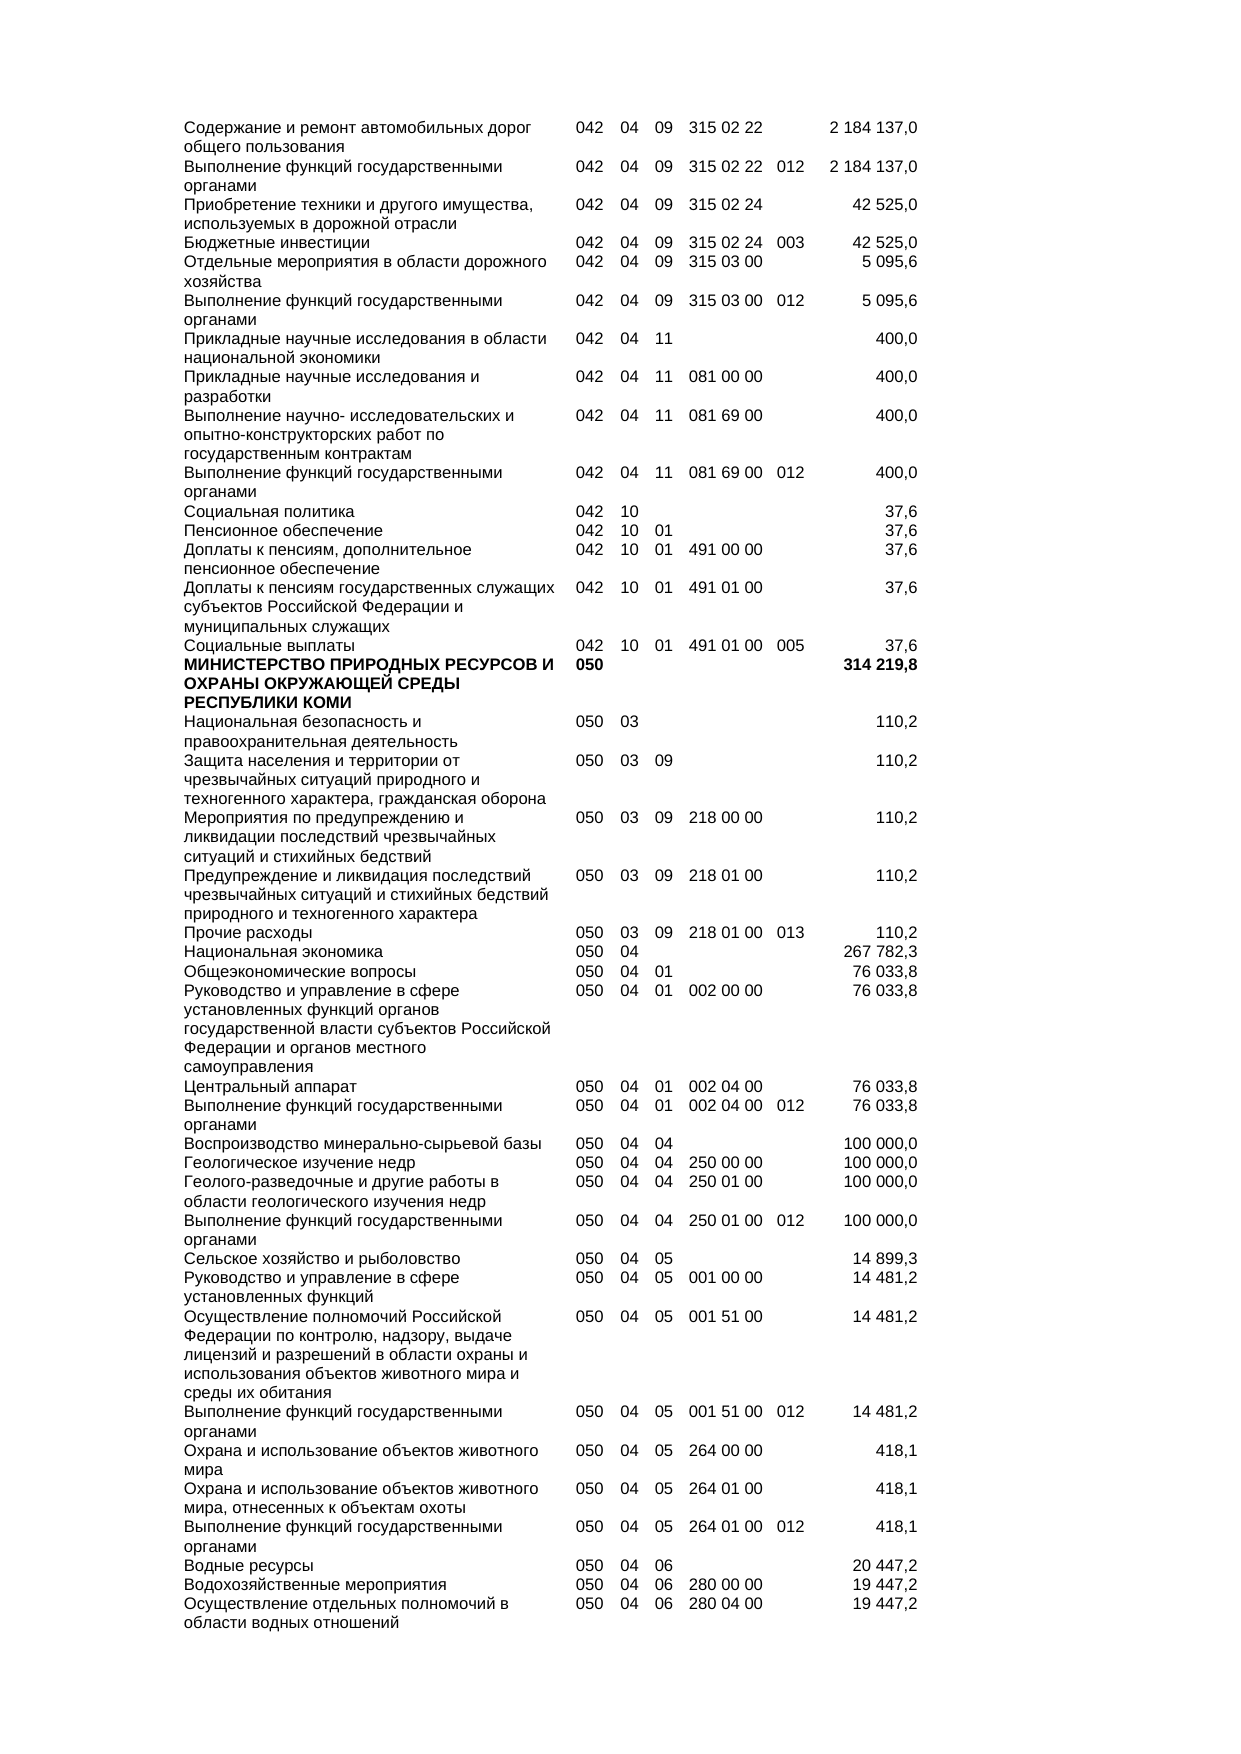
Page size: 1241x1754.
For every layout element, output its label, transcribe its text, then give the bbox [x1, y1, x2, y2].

table_cell 14 899,3 [811, 1249, 923, 1268]
table_cell 76 033,8 [811, 981, 923, 1076]
table_cell Выполнение научно- исследовательских и опытно-конструкторских работ по государственным контрактам [178, 406, 566, 463]
table_cell Охрана и использование объектов животного мира, отнесенных к объектам охоты [178, 1479, 566, 1517]
table_cell 04 [646, 1172, 681, 1211]
table_cell [923, 1402, 946, 1441]
table_cell 04 [613, 1076, 646, 1096]
table_cell Бюджетные инвестиции [178, 233, 566, 252]
table_cell 042 [566, 521, 613, 540]
table_cell [923, 329, 946, 367]
table_cell 04 [613, 1441, 646, 1479]
table_cell 050 [566, 1306, 613, 1402]
table_cell 06 [646, 1575, 681, 1594]
table_cell 01 [646, 540, 681, 578]
table_cell 042 [566, 463, 613, 501]
table_cell 100 000,0 [811, 1211, 923, 1249]
table_cell 050 [566, 1134, 613, 1153]
table_cell 491 01 00 [681, 578, 770, 636]
table_cell 04 [613, 1594, 646, 1632]
table_cell 01 [646, 1076, 681, 1096]
table_cell [646, 712, 681, 751]
table_cell 14 481,2 [811, 1268, 923, 1306]
table_cell Выполнение функций государственными органами [178, 156, 566, 195]
table_cell 09 [646, 156, 681, 195]
table_cell 09 [646, 233, 681, 252]
table_cell 04 [613, 1134, 646, 1153]
table_cell [770, 1479, 811, 1517]
table_cell [770, 981, 811, 1076]
table_cell 04 [613, 1556, 646, 1575]
table_cell 315 02 22 [681, 118, 770, 156]
table_cell 314 219,8 [811, 655, 923, 712]
table_cell Руководство и управление в сфере установленных функций органов государственной власти субъектов Российской Федерации и органов местного самоуправления [178, 981, 566, 1076]
table_cell [770, 252, 811, 291]
table_cell 04 [613, 156, 646, 195]
table_cell 050 [566, 1268, 613, 1306]
table_cell [923, 1306, 946, 1402]
table_cell 09 [646, 751, 681, 808]
table_cell [923, 712, 946, 751]
table_cell 250 01 00 [681, 1211, 770, 1249]
table_cell 05 [646, 1402, 681, 1441]
table_cell [681, 501, 770, 521]
table_cell 110,2 [811, 712, 923, 751]
table_cell 04 [646, 1211, 681, 1249]
table_cell 218 00 00 [681, 808, 770, 866]
table_cell [923, 463, 946, 501]
table_cell 110,2 [811, 808, 923, 866]
table_cell Осуществление полномочий Российской Федерации по контролю, надзору, выдаче лицензий и разрешений в области охраны и использования объектов животного мира и среды их обитания [178, 1306, 566, 1402]
table_cell Выполнение функций государственными органами [178, 463, 566, 501]
table_cell 03 [613, 712, 646, 751]
table_cell 218 01 00 [681, 866, 770, 923]
table_cell 042 [566, 195, 613, 233]
table_cell 04 [613, 1153, 646, 1172]
table_cell 04 [613, 195, 646, 233]
table_cell Доплаты к пенсиям государственных служащих субъектов Российской Федерации и муниципальных служащих [178, 578, 566, 636]
table_cell [923, 1076, 946, 1096]
table_cell [923, 923, 946, 942]
table_cell 11 [646, 463, 681, 501]
table_cell 04 [613, 252, 646, 291]
table_cell 110,2 [811, 923, 923, 942]
table_cell 76 033,8 [811, 1076, 923, 1096]
table_cell 081 00 00 [681, 367, 770, 406]
table_cell [923, 233, 946, 252]
table_cell 050 [566, 1096, 613, 1134]
table_cell 04 [613, 233, 646, 252]
table_cell Выполнение функций государственными органами [178, 1517, 566, 1556]
table_cell [681, 329, 770, 367]
table_cell Выполнение функций государственными органами [178, 1211, 566, 1249]
table_cell 002 04 00 [681, 1096, 770, 1134]
table_cell 100 000,0 [811, 1134, 923, 1153]
table_cell 09 [646, 291, 681, 329]
table_cell Социальные выплаты [178, 636, 566, 655]
table_cell Осуществление отдельных полномочий в области водных отношений [178, 1594, 566, 1632]
table_cell [923, 751, 946, 808]
table_cell [923, 961, 946, 981]
table_cell 04 [613, 463, 646, 501]
table_cell Содержание и ремонт автомобильных дорог общего пользования [178, 118, 566, 156]
table_cell 04 [613, 942, 646, 961]
table_cell 10 [613, 578, 646, 636]
table_cell 491 01 00 [681, 636, 770, 655]
table_cell [923, 156, 946, 195]
table_cell 04 [613, 1172, 646, 1211]
table_cell 050 [566, 1172, 613, 1211]
table_cell [770, 1575, 811, 1594]
table_cell Социальная политика [178, 501, 566, 521]
table_cell 002 04 00 [681, 1076, 770, 1096]
table_cell 012 [770, 463, 811, 501]
table_cell 218 01 00 [681, 923, 770, 942]
table_cell 315 02 22 [681, 156, 770, 195]
table_cell 315 03 00 [681, 252, 770, 291]
table_cell Пенсионное обеспечение [178, 521, 566, 540]
table_cell [923, 636, 946, 655]
table_cell Выполнение функций государственными органами [178, 291, 566, 329]
table_cell 042 [566, 501, 613, 521]
table_cell 09 [646, 866, 681, 923]
table_cell 10 [613, 540, 646, 578]
table_cell 06 [646, 1594, 681, 1632]
table_cell [923, 118, 946, 156]
table_cell [770, 118, 811, 156]
table_cell 264 00 00 [681, 1441, 770, 1479]
table_cell 050 [566, 1517, 613, 1556]
table_cell 110,2 [811, 866, 923, 923]
table_cell [923, 1153, 946, 1172]
table_cell [770, 1268, 811, 1306]
table_cell Водные ресурсы [178, 1556, 566, 1575]
table_cell Национальная экономика [178, 942, 566, 961]
table_cell 04 [613, 1517, 646, 1556]
table_cell Охрана и использование объектов животного мира [178, 1441, 566, 1479]
table_cell Предупреждение и ликвидация последствий чрезвычайных ситуаций и стихийных бедствий природного и техногенного характера [178, 866, 566, 923]
table_cell [770, 195, 811, 233]
table_cell [770, 808, 811, 866]
table_cell 050 [566, 1556, 613, 1575]
table_cell 050 [566, 1402, 613, 1441]
table_cell 001 00 00 [681, 1268, 770, 1306]
table_cell [770, 1249, 811, 1268]
table_cell [681, 961, 770, 981]
table_cell 050 [566, 712, 613, 751]
table_cell [770, 1306, 811, 1402]
table_cell [770, 406, 811, 463]
table_cell Мероприятия по предупреждению и ликвидации последствий чрезвычайных ситуаций и стихийных бедствий [178, 808, 566, 866]
table_cell 042 [566, 252, 613, 291]
table_cell 01 [646, 521, 681, 540]
table_cell 05 [646, 1249, 681, 1268]
table_cell 42 525,0 [811, 195, 923, 233]
table_cell 042 [566, 367, 613, 406]
table_cell [923, 1096, 946, 1134]
table_cell 050 [566, 1479, 613, 1517]
table_cell Отдельные мероприятия в области дорожного хозяйства [178, 252, 566, 291]
table_cell [770, 521, 811, 540]
table_cell Защита населения и территории от чрезвычайных ситуаций природного и техногенного характера, гражданская оборона [178, 751, 566, 808]
table_cell 04 [613, 981, 646, 1076]
table_cell Доплаты к пенсиям, дополнительное пенсионное обеспечение [178, 540, 566, 578]
table_cell 003 [770, 233, 811, 252]
table_cell 400,0 [811, 367, 923, 406]
table_cell 05 [646, 1517, 681, 1556]
table_cell [923, 1517, 946, 1556]
table_cell 042 [566, 118, 613, 156]
table_cell [770, 751, 811, 808]
table_cell 418,1 [811, 1479, 923, 1517]
table_cell 012 [770, 156, 811, 195]
table_cell 418,1 [811, 1441, 923, 1479]
table_cell 37,6 [811, 636, 923, 655]
table_cell 04 [646, 1153, 681, 1172]
table_cell 09 [646, 923, 681, 942]
table_cell 01 [646, 636, 681, 655]
table_cell [770, 329, 811, 367]
table_cell 264 01 00 [681, 1517, 770, 1556]
table_cell 04 [613, 329, 646, 367]
table_cell Воспроизводство минерально-сырьевой базы [178, 1134, 566, 1153]
table_cell 280 04 00 [681, 1594, 770, 1632]
table_cell Национальная безопасность и правоохранительная деятельность [178, 712, 566, 751]
table_cell 09 [646, 808, 681, 866]
table_cell [770, 942, 811, 961]
table_cell [923, 1134, 946, 1153]
table_cell 10 [613, 636, 646, 655]
table_cell 001 51 00 [681, 1402, 770, 1441]
table_cell [923, 1575, 946, 1594]
table_cell 01 [646, 1096, 681, 1134]
table_cell 050 [566, 866, 613, 923]
table_cell Геологическое изучение недр [178, 1153, 566, 1172]
table_cell [923, 195, 946, 233]
table_cell 491 00 00 [681, 540, 770, 578]
table_cell Водохозяйственные мероприятия [178, 1575, 566, 1594]
table_cell 042 [566, 406, 613, 463]
table_cell Выполнение функций государственными органами [178, 1402, 566, 1441]
table_cell 04 [613, 1479, 646, 1517]
table_cell [770, 1441, 811, 1479]
table_cell [681, 655, 770, 712]
table_cell 012 [770, 291, 811, 329]
table_cell 050 [566, 1076, 613, 1096]
table_cell 012 [770, 1517, 811, 1556]
table_cell 250 01 00 [681, 1172, 770, 1211]
table_cell [681, 1249, 770, 1268]
table_cell 10 [613, 501, 646, 521]
table_cell [770, 712, 811, 751]
table_cell 04 [613, 1249, 646, 1268]
table_cell [923, 866, 946, 923]
table_cell 012 [770, 1211, 811, 1249]
table_cell [923, 252, 946, 291]
table_cell 081 69 00 [681, 406, 770, 463]
table_cell 012 [770, 1096, 811, 1134]
table_cell [681, 712, 770, 751]
table_cell 14 481,2 [811, 1306, 923, 1402]
table_cell 050 [566, 808, 613, 866]
table_cell [681, 942, 770, 961]
table_cell 050 [566, 923, 613, 942]
table_cell 06 [646, 1556, 681, 1575]
table_cell 250 00 00 [681, 1153, 770, 1172]
table_cell [923, 1268, 946, 1306]
table_cell 042 [566, 291, 613, 329]
table_cell 5 095,6 [811, 252, 923, 291]
table_cell [681, 1556, 770, 1575]
table_cell 76 033,8 [811, 961, 923, 981]
table_cell 050 [566, 961, 613, 981]
table_cell Общеэкономические вопросы [178, 961, 566, 981]
table_cell 04 [613, 1575, 646, 1594]
table_cell 04 [646, 1134, 681, 1153]
table_cell [923, 291, 946, 329]
table_cell 19 447,2 [811, 1575, 923, 1594]
table_cell 050 [566, 655, 613, 712]
table_cell 04 [613, 1096, 646, 1134]
table_cell 11 [646, 406, 681, 463]
table_cell 37,6 [811, 521, 923, 540]
table_cell [770, 501, 811, 521]
table_cell 280 00 00 [681, 1575, 770, 1594]
table_cell 11 [646, 329, 681, 367]
table_cell 20 447,2 [811, 1556, 923, 1575]
table_cell 04 [613, 118, 646, 156]
table_cell Сельское хозяйство и рыболовство [178, 1249, 566, 1268]
table_cell Прикладные научные исследования в области национальной экономики [178, 329, 566, 367]
table_cell [923, 367, 946, 406]
table_cell [770, 1076, 811, 1096]
table_cell 042 [566, 329, 613, 367]
table_cell [681, 1134, 770, 1153]
table_cell 09 [646, 252, 681, 291]
table_cell 050 [566, 942, 613, 961]
table_cell [923, 1441, 946, 1479]
table_cell 050 [566, 1441, 613, 1479]
table_cell 37,6 [811, 578, 923, 636]
table_cell [923, 1249, 946, 1268]
table_cell 04 [613, 291, 646, 329]
table_cell 5 095,6 [811, 291, 923, 329]
table_cell 400,0 [811, 463, 923, 501]
table_cell 03 [613, 808, 646, 866]
table_cell Прикладные научные исследования и разработки [178, 367, 566, 406]
table_cell 04 [613, 961, 646, 981]
table_cell [923, 942, 946, 961]
table_cell 05 [646, 1479, 681, 1517]
table_cell 315 02 24 [681, 233, 770, 252]
table_cell 03 [613, 923, 646, 942]
table_cell 005 [770, 636, 811, 655]
table_cell 050 [566, 981, 613, 1076]
table_cell 100 000,0 [811, 1153, 923, 1172]
table_cell 14 481,2 [811, 1402, 923, 1441]
table_cell [770, 1594, 811, 1632]
table_cell Прочие расходы [178, 923, 566, 942]
table_cell [770, 578, 811, 636]
table_cell [923, 540, 946, 578]
table_cell 04 [613, 367, 646, 406]
table_cell 050 [566, 1594, 613, 1632]
table_cell 002 00 00 [681, 981, 770, 1076]
table_cell 03 [613, 751, 646, 808]
table_cell [770, 866, 811, 923]
table_cell 11 [646, 367, 681, 406]
table_cell [770, 1134, 811, 1153]
table_cell 110,2 [811, 751, 923, 808]
table_cell 081 69 00 [681, 463, 770, 501]
table_cell 04 [613, 1306, 646, 1402]
table_cell 013 [770, 923, 811, 942]
table_cell [646, 942, 681, 961]
table_cell [923, 406, 946, 463]
table_cell [923, 1172, 946, 1211]
table_cell 09 [646, 118, 681, 156]
table_cell 42 525,0 [811, 233, 923, 252]
table_cell [770, 1172, 811, 1211]
table_cell 050 [566, 1249, 613, 1268]
table_cell 2 184 137,0 [811, 156, 923, 195]
table_cell [923, 1594, 946, 1632]
table_cell 042 [566, 578, 613, 636]
table_cell 04 [613, 1402, 646, 1441]
table_cell 04 [613, 1268, 646, 1306]
table_cell [923, 1211, 946, 1249]
table_cell 09 [646, 195, 681, 233]
table_cell 100 000,0 [811, 1172, 923, 1211]
table_cell [770, 1556, 811, 1575]
table_cell 10 [613, 521, 646, 540]
table_cell [681, 521, 770, 540]
table_cell 042 [566, 636, 613, 655]
table_cell Приобретение техники и другого имущества, используемых в дорожной отрасли [178, 195, 566, 233]
table_cell [646, 655, 681, 712]
table_cell 050 [566, 1153, 613, 1172]
table_cell 012 [770, 1402, 811, 1441]
table_cell 05 [646, 1441, 681, 1479]
table_cell 2 184 137,0 [811, 118, 923, 156]
table_cell [770, 1153, 811, 1172]
table_cell [923, 808, 946, 866]
table_cell 050 [566, 1211, 613, 1249]
table_cell 042 [566, 540, 613, 578]
table_cell 042 [566, 156, 613, 195]
table_cell 264 01 00 [681, 1479, 770, 1517]
table_cell 19 447,2 [811, 1594, 923, 1632]
table_cell [681, 751, 770, 808]
table_cell Центральный аппарат [178, 1076, 566, 1096]
table_cell [613, 655, 646, 712]
table_cell 01 [646, 981, 681, 1076]
table_cell 01 [646, 961, 681, 981]
table_cell 04 [613, 1211, 646, 1249]
table_cell [923, 655, 946, 712]
table_cell 05 [646, 1306, 681, 1402]
table_cell МИНИСТЕРСТВО ПРИРОДНЫХ РЕСУРСОВ И ОХРАНЫ ОКРУЖАЮЩЕЙ СРЕДЫ РЕСПУБЛИКИ КОМИ [178, 655, 566, 712]
table_cell [923, 1479, 946, 1517]
table_cell 315 03 00 [681, 291, 770, 329]
table_cell 37,6 [811, 501, 923, 521]
table_cell [923, 1556, 946, 1575]
table_cell [923, 981, 946, 1076]
table_cell 001 51 00 [681, 1306, 770, 1402]
table_cell [770, 367, 811, 406]
table_cell 042 [566, 233, 613, 252]
table_cell [923, 578, 946, 636]
table_cell [770, 655, 811, 712]
table_cell Геолого-разведочные и другие работы в области геологического изучения недр [178, 1172, 566, 1211]
table_cell [646, 501, 681, 521]
table_cell 267 782,3 [811, 942, 923, 961]
table_cell 418,1 [811, 1517, 923, 1556]
table_cell 400,0 [811, 329, 923, 367]
table_cell [770, 540, 811, 578]
table_cell [770, 961, 811, 981]
table_cell 315 02 24 [681, 195, 770, 233]
table_cell 37,6 [811, 540, 923, 578]
table_cell 400,0 [811, 406, 923, 463]
table_cell [923, 521, 946, 540]
table_cell 03 [613, 866, 646, 923]
table_cell 050 [566, 1575, 613, 1594]
table_cell 05 [646, 1268, 681, 1306]
table_cell 04 [613, 406, 646, 463]
table_cell 01 [646, 578, 681, 636]
table_cell 050 [566, 751, 613, 808]
table_cell Выполнение функций государственными органами [178, 1096, 566, 1134]
table_cell [923, 501, 946, 521]
table_cell Руководство и управление в сфере установленных функций [178, 1268, 566, 1306]
table_cell 76 033,8 [811, 1096, 923, 1134]
